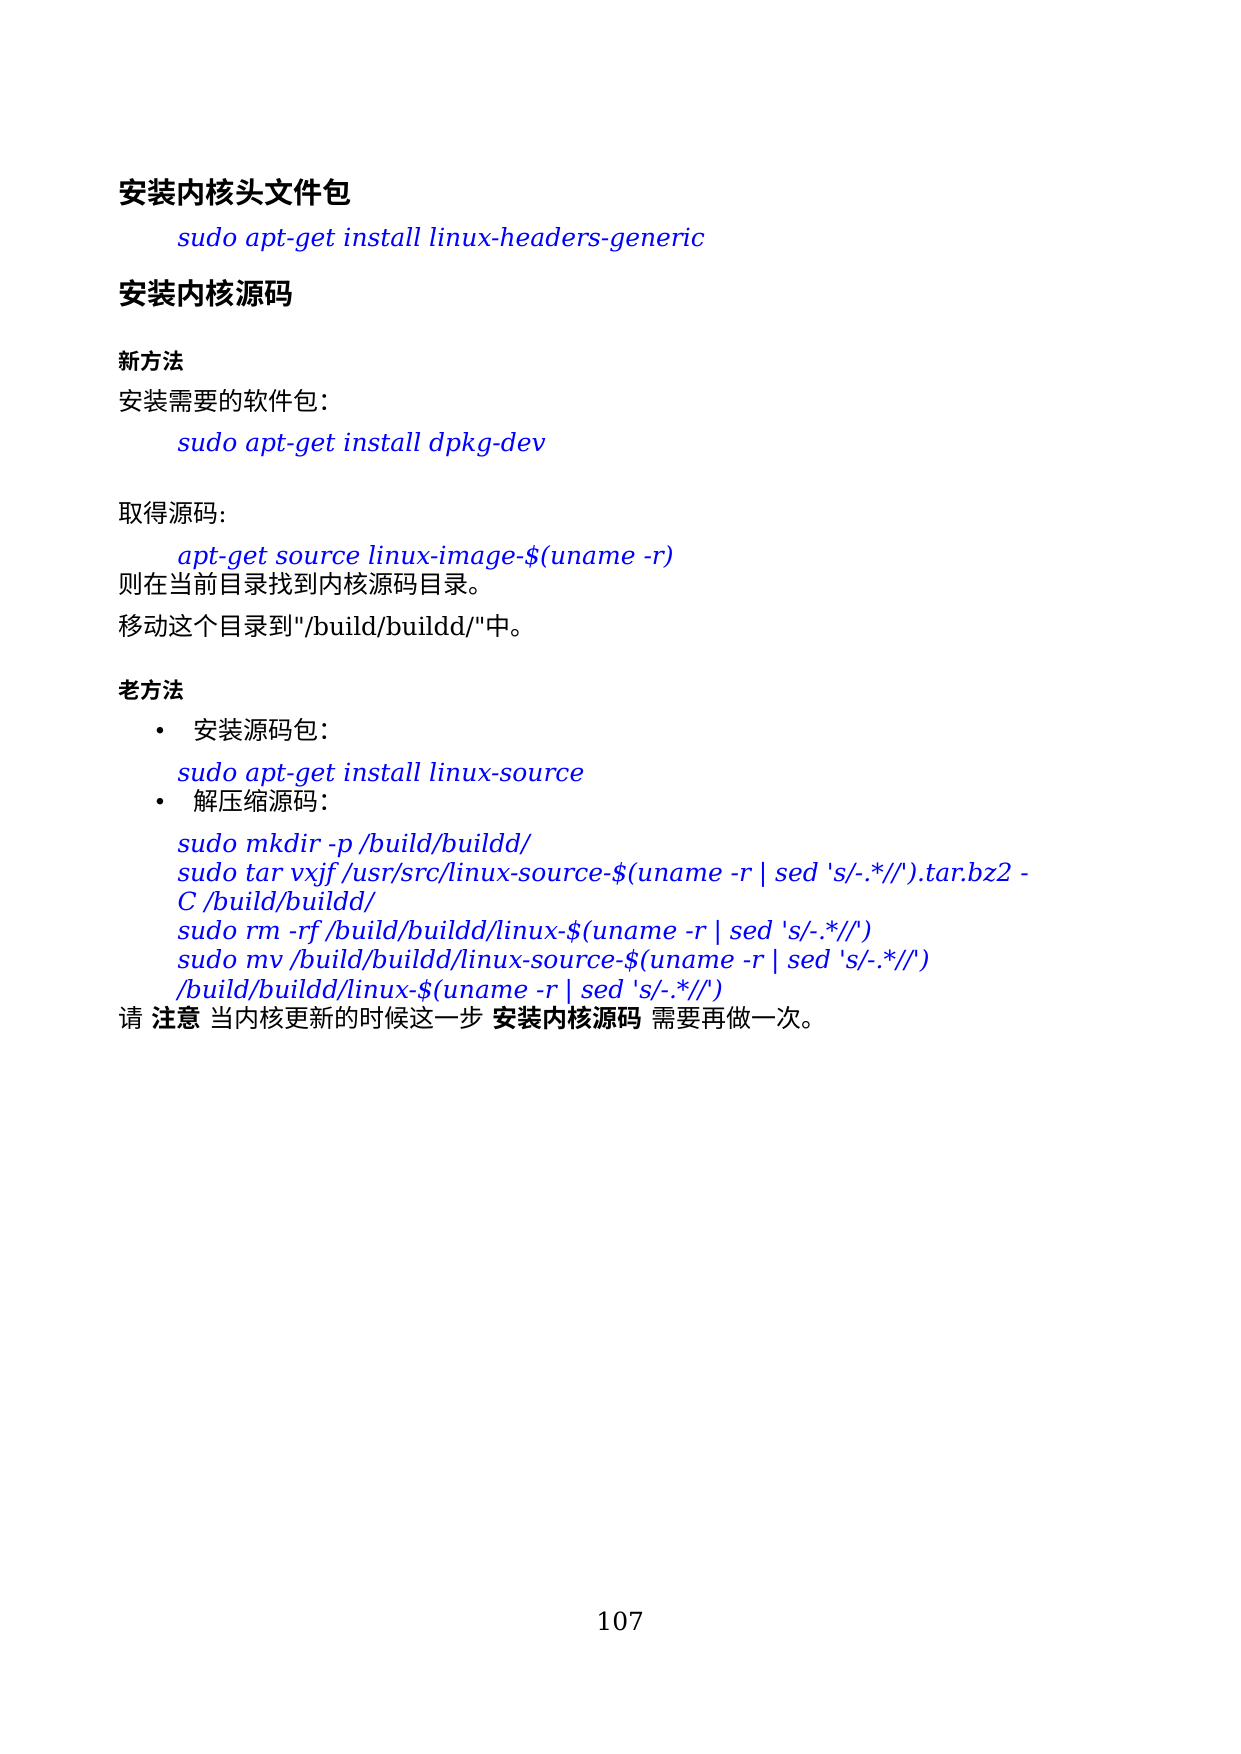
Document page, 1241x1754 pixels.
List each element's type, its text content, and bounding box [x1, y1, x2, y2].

text 移动这个目录到"/build/buildd/"中。 [118, 612, 1122, 641]
text sudo apt-get install dpkg-dev [177, 428, 1063, 458]
text apt-get source linux-image-$(uname -r) [177, 541, 1063, 570]
subtitle 新方法 [118, 349, 1122, 374]
text 请 注意 当内核更新的时候这一步 安装内核源码 需要再做一次。 [118, 1004, 1122, 1033]
text sudo apt-get install linux-headers-generic [177, 223, 1063, 252]
text sudo rm -rf /build/buildd/linux-$(uname -r | sed 's/-.*//') [177, 917, 1063, 946]
text sudo mkdir -p /build/buildd/ [177, 829, 1063, 858]
text sudo mv /build/buildd/linux-source-$(uname -r | sed 's/-.*//') /build/buildd/linux-$(uname -r | sed 's/-.*//') [177, 946, 1063, 1004]
list 安装源码包： [156, 717, 1122, 746]
text sudo apt-get install linux-source [177, 758, 1063, 787]
text 则在当前目录找到内核源码目录。 [118, 570, 1122, 599]
subtitle 安装内核源码 [118, 277, 1122, 311]
text 取得源码: [118, 499, 1122, 528]
subtitle 安装内核头文件包 [118, 177, 1122, 211]
list 解压缩源码： [156, 787, 1122, 817]
text 安装需要的软件包： [118, 387, 1122, 416]
text sudo tar vxjf /usr/src/linux-source-$(uname -r | sed 's/-.*//').tar.bz2 -C /build/buildd/ [177, 858, 1063, 917]
subtitle 老方法 [118, 678, 1122, 704]
